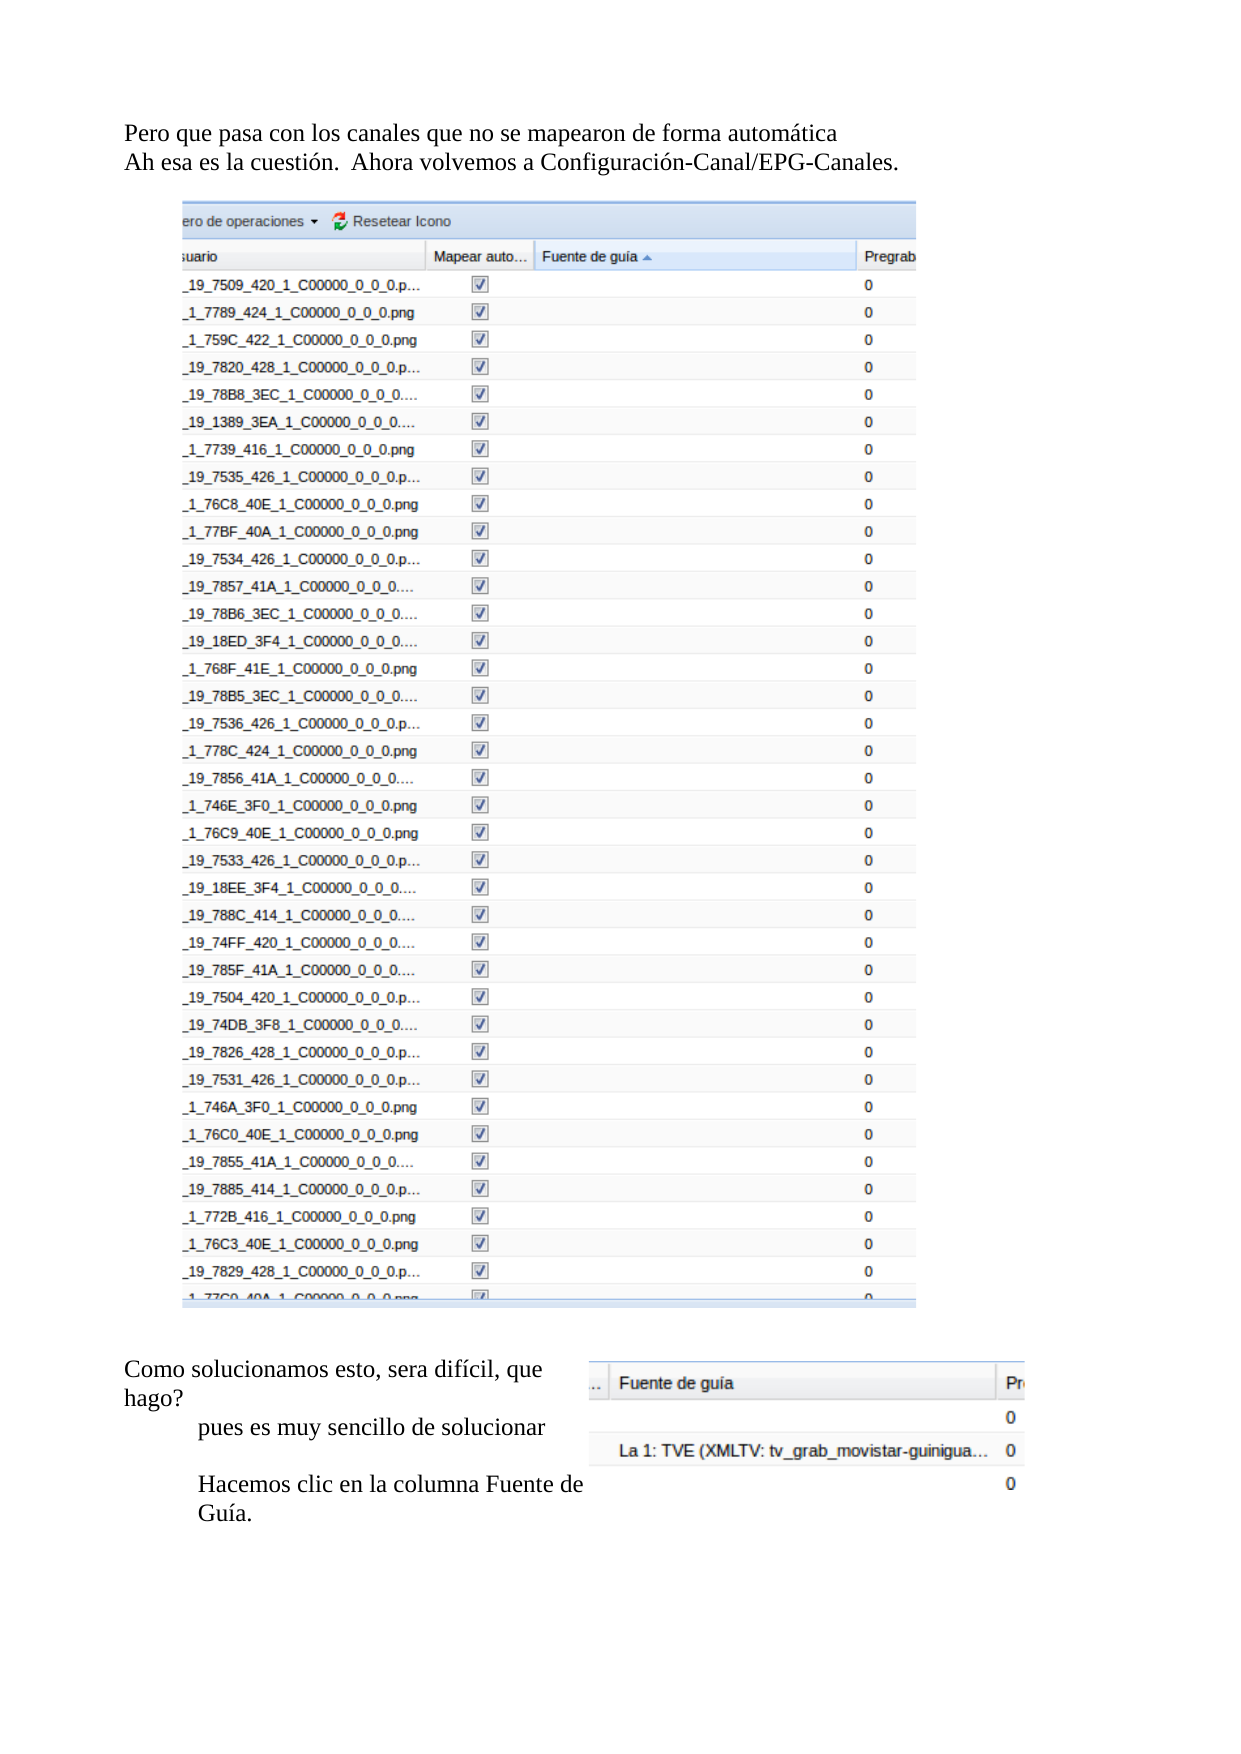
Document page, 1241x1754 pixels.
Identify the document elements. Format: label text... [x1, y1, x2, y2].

picture [182, 200, 917, 1308]
text Ah esa es la cuestión. Ahora volvemos a Configuración-Canal/EPG-Canales. [50, 147, 1157, 176]
text pues es muy sencillo de solucionar [50, 1412, 588, 1469]
text [1025, 1412, 1157, 1469]
text Pero que pasa con los canales que no se mapearon de forma automática [50, 118, 1157, 147]
picture [588, 1361, 1025, 1490]
text Hacemos clic en la columna Fuente de Guía. [50, 1469, 1157, 1527]
text Como solucionamos esto, sera difícil, que hago? [50, 1354, 1157, 1412]
